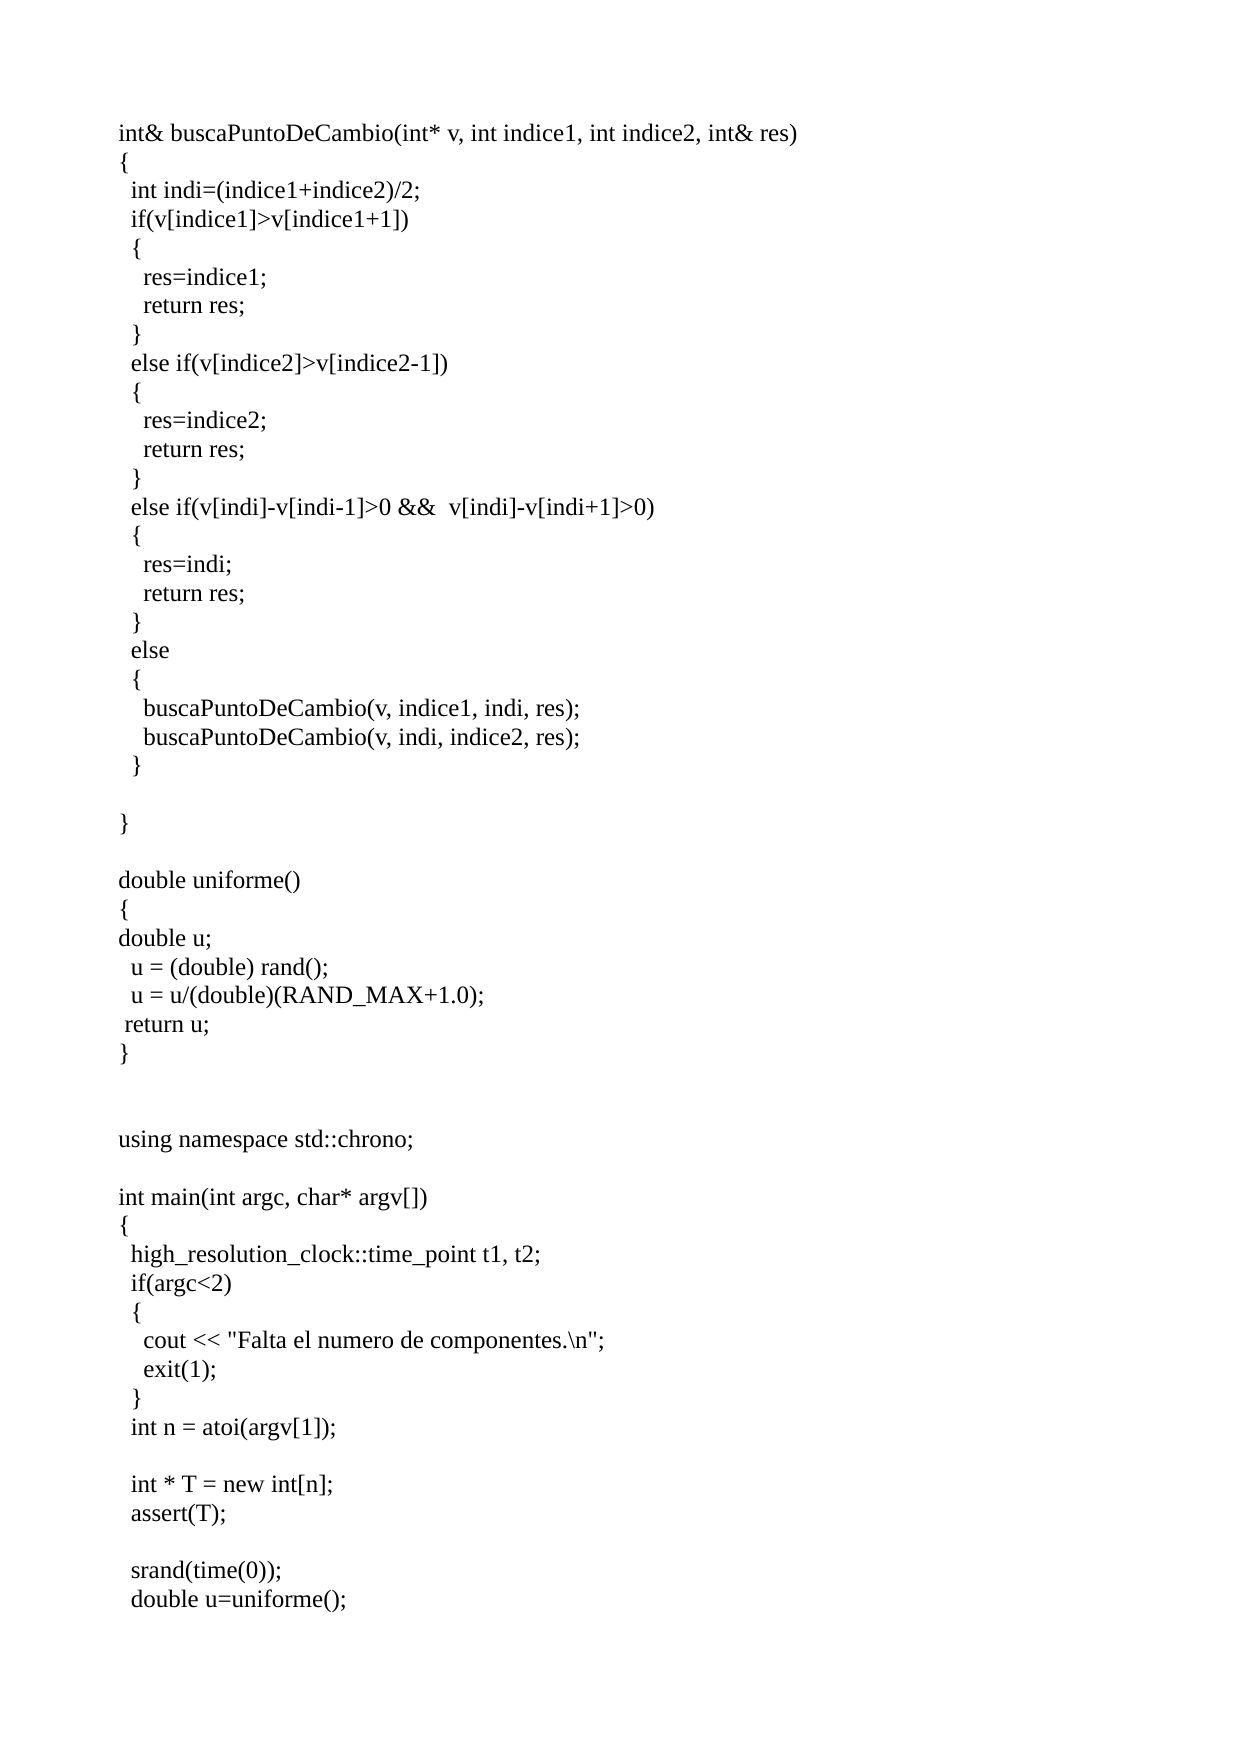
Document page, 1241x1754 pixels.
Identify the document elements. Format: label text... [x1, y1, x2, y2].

text int main(int argc, char* argv[]) [118, 1182, 1122, 1211]
text res=indice2; [118, 406, 1122, 434]
text { [118, 147, 1122, 176]
text srand(time(0)); [118, 1556, 1122, 1584]
text u = (double) rand(); [118, 952, 1122, 981]
text assert(T); [118, 1498, 1122, 1527]
text { [118, 664, 1122, 693]
text high_resolution_clock::time_point t1, t2; [118, 1239, 1122, 1268]
text } [118, 1383, 1122, 1412]
text } [118, 463, 1122, 492]
text return res; [118, 291, 1122, 319]
text { [118, 233, 1122, 262]
text u = u/(double)(RAND_MAX+1.0); [118, 981, 1122, 1009]
text else if(v[indice2]>v[indice2-1]) [118, 348, 1122, 377]
text } [118, 319, 1122, 348]
text else [118, 636, 1122, 664]
text buscaPuntoDeCambio(v, indi, indice2, res); [118, 722, 1122, 751]
text if(v[indice1]>v[indice1+1]) [118, 204, 1122, 233]
text } [118, 808, 1122, 837]
text int * T = new int[n]; [118, 1469, 1122, 1498]
text } [118, 751, 1122, 779]
text double u; [118, 923, 1122, 952]
text if(argc<2) [118, 1268, 1122, 1297]
text cout << "Falta el numero de componentes.\n"; [118, 1326, 1122, 1354]
text int indi=(indice1+indice2)/2; [118, 176, 1122, 204]
text { [118, 521, 1122, 549]
text return res; [118, 578, 1122, 607]
text { [118, 377, 1122, 406]
text exit(1); [118, 1354, 1122, 1383]
text int& buscaPuntoDeCambio(int* v, int indice1, int indice2, int& res) [118, 118, 1122, 147]
text { [118, 894, 1122, 923]
text using namespace std::chrono; [118, 1124, 1122, 1153]
text } [118, 1038, 1122, 1067]
text res=indi; [118, 549, 1122, 578]
text { [118, 1297, 1122, 1326]
text buscaPuntoDeCambio(v, indice1, indi, res); [118, 693, 1122, 722]
text } [118, 607, 1122, 636]
text { [118, 1211, 1122, 1239]
text return res; [118, 434, 1122, 463]
text return u; [118, 1009, 1122, 1038]
text res=indice1; [118, 262, 1122, 291]
text double u=uniforme(); [118, 1584, 1122, 1613]
text else if(v[indi]-v[indi-1]>0 && v[indi]-v[indi+1]>0) [118, 492, 1122, 521]
text double uniforme() [118, 866, 1122, 894]
text int n = atoi(argv[1]); [118, 1412, 1122, 1441]
